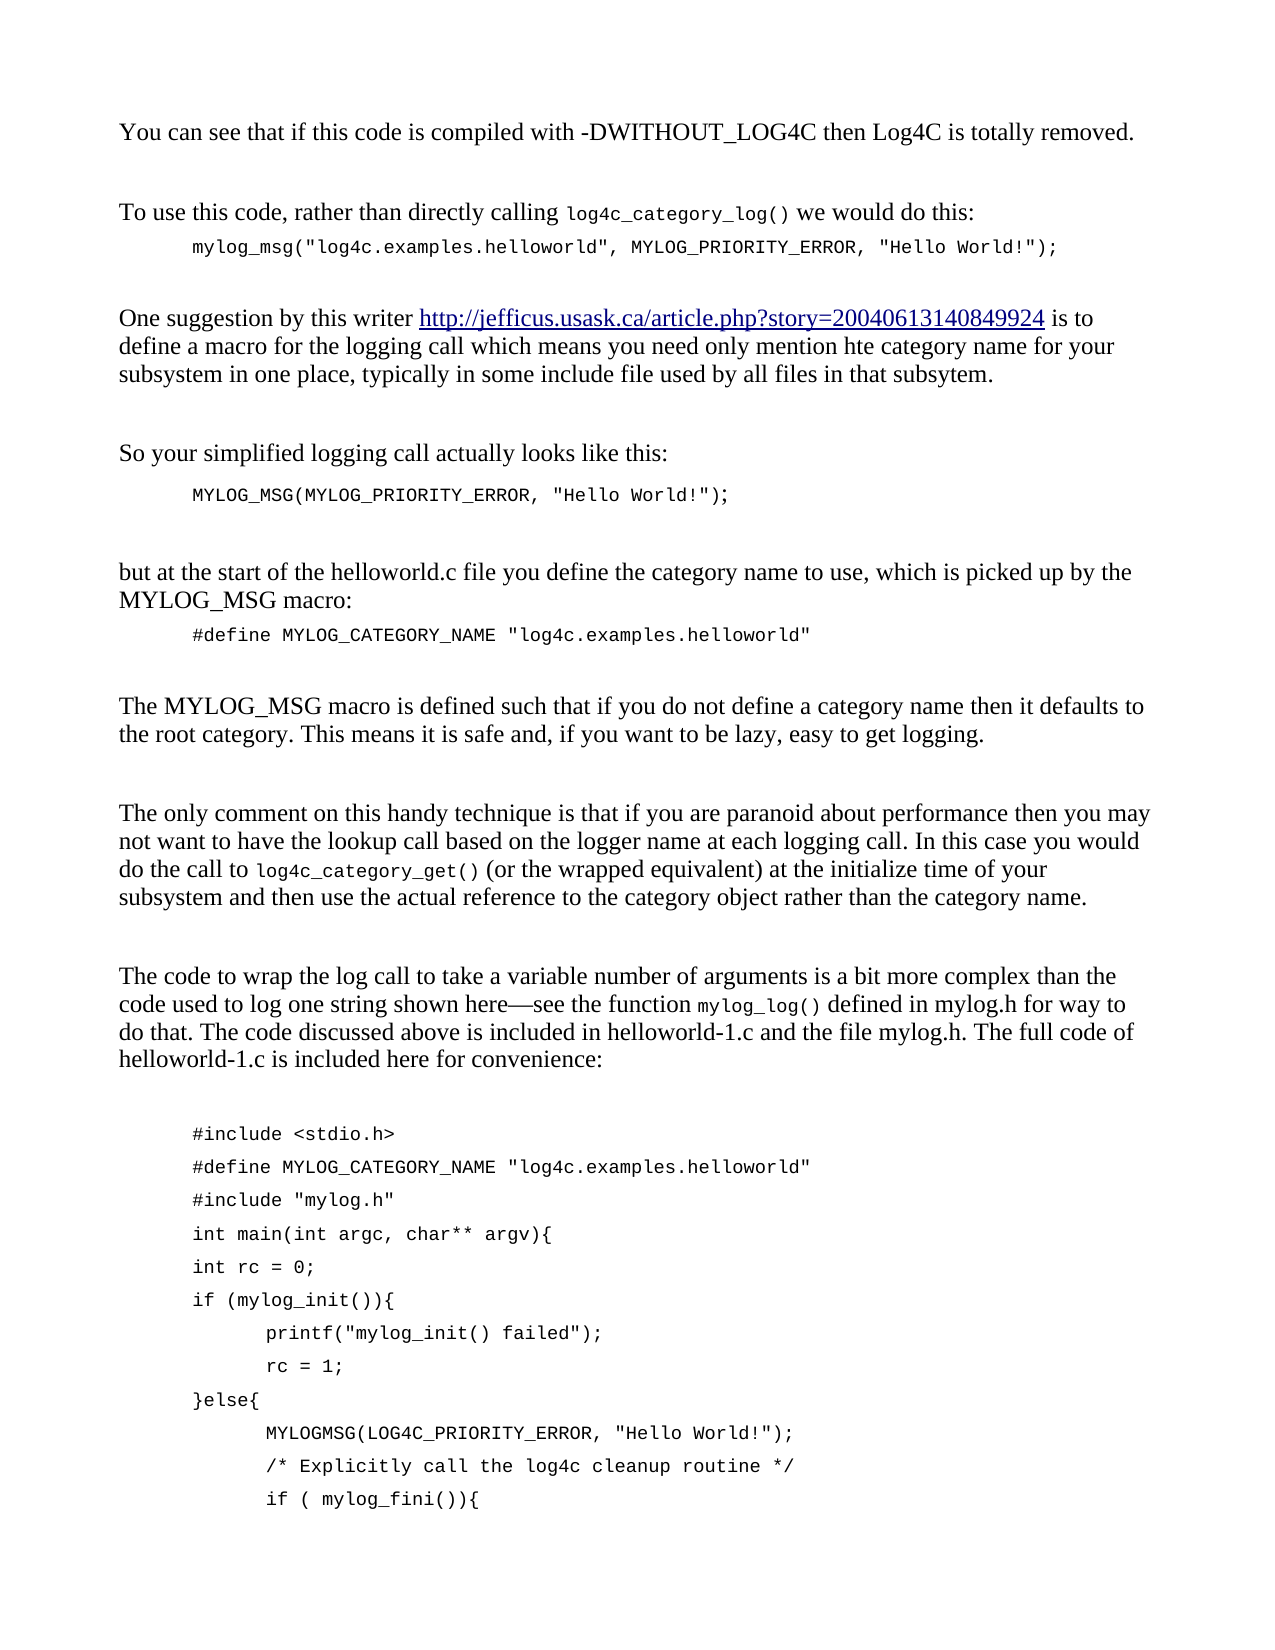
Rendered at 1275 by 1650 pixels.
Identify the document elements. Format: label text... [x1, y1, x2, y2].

text rc = 1; [266, 1357, 1156, 1378]
text #include <stdio.h> [192, 1125, 1156, 1146]
text You can see that if this code is compiled with -DWITHOUT_LOG4C then Log4C is totally removed. [118, 118, 1156, 146]
text #define MYLOG_CATEGORY_NAME "log4c.examples.helloworld" [192, 626, 1156, 647]
text The only comment on this handy technique is that if you are paranoid about performance then you may not want to have the lookup call based on the logger name at each logging call. In this case you would do the call to log4c_category_get() (or the wrapped equivalent) at the initialize time of your subsystem and then use the actual reference to the category object rather than the category name. [118, 799, 1156, 910]
text #include "mylog.h" [192, 1191, 1156, 1212]
text MYLOG_MSG(MYLOG_PRIORITY_ERROR, "Hello World!"); [192, 479, 1156, 507]
text MYLOGMSG(LOG4C_PRIORITY_ERROR, "Hello World!"); [266, 1424, 1156, 1445]
text So your simplified logging call actually looks like this: [118, 439, 1156, 467]
text if ( mylog_fini()){ [266, 1490, 1156, 1511]
text int main(int argc, char** argv){ [192, 1224, 1156, 1246]
text The MYLOG_MSG macro is defined such that if you do not define a category name then it defaults to the root category. This means it is safe and, if you want to be lazy, easy to get logging. [118, 692, 1156, 748]
text /* Explicitly call the log4c cleanup routine */ [266, 1457, 1156, 1478]
text #define MYLOG_CATEGORY_NAME "log4c.examples.helloworld" [192, 1158, 1156, 1179]
text printf("mylog_init() failed"); [266, 1324, 1156, 1345]
text mylog_msg("log4c.examples.helloworld", MYLOG_PRIORITY_ERROR, "Hello World!"); [192, 238, 1156, 259]
text if (mylog_init()){ [192, 1291, 1156, 1312]
text }else{ [192, 1391, 1156, 1412]
text but at the start of the helloworld.c file you define the category name to use, which is picked up by the MYLOG_MSG macro: [118, 558, 1156, 614]
text int rc = 0; [192, 1258, 1156, 1279]
text To use this code, rather than directly calling log4c_category_log() we would do this: [118, 198, 1156, 226]
text The code to wrap the log call to take a variable number of arguments is a bit more complex than the code used to log one string shown here—see the function mylog_log() defined in mylog.h for way to do that. The code discussed above is included in helloworld-1.c and the file mylog.h. The full code of helloworld-1.c is included here for convenience: [118, 962, 1156, 1073]
text One suggestion by this writer http://jefficus.usask.ca/article.php?story=20040613140849924 is to define a macro for the logging call which means you need only mention hte category name for your subsystem in one place, typically in some include file used by all files in that subsytem. [118, 304, 1156, 387]
